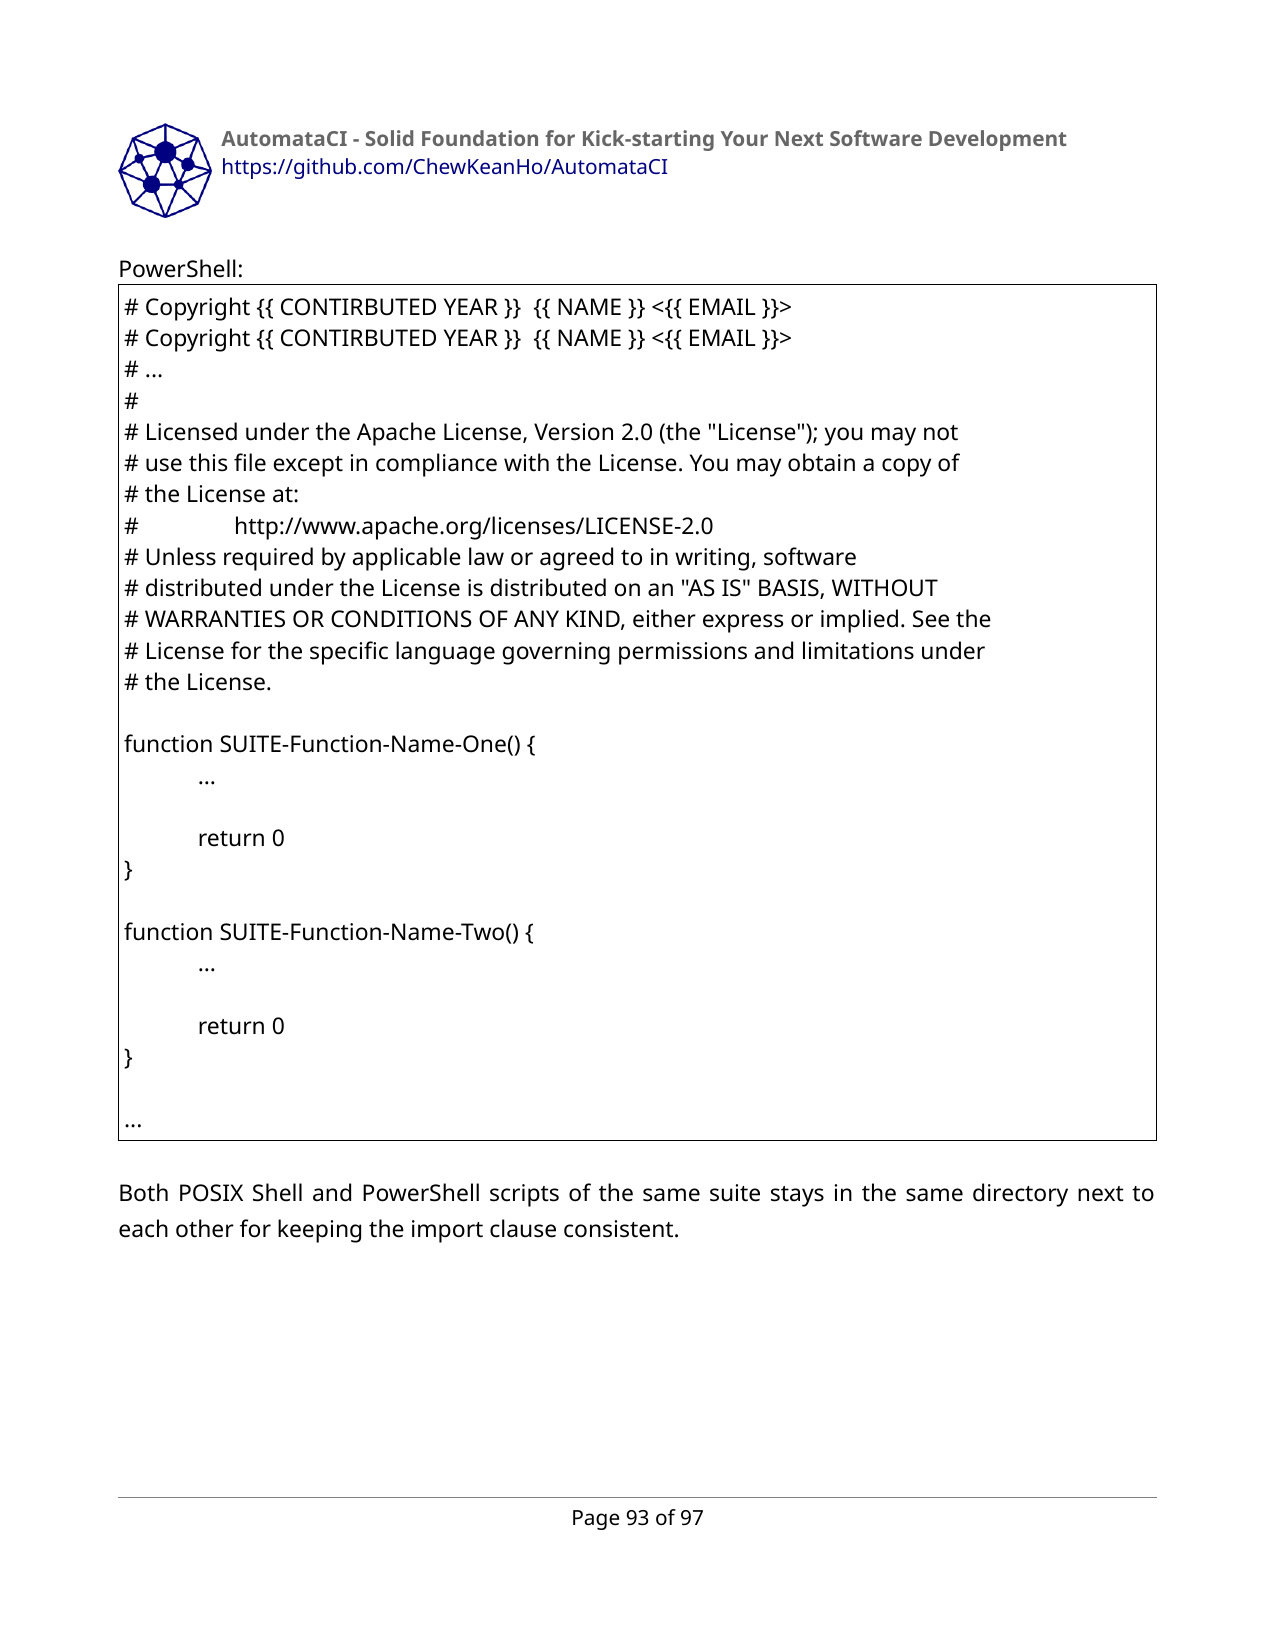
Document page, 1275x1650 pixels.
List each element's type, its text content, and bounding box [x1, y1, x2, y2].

table_header # Copyright {{ CONTIRBUTED YEAR }} {{ NAME }} <{{ EMAIL }}> # Copyright {{ CONTIRBUTED YEAR }} {{ NAME }} <{{ EMAIL }}> # ... # # Licensed under the Apache License, Version 2.0 (the "License"); you may not # use this file except in compliance with the License. You may obtain a copy of # the License at: # http://www.apache.org/licenses/LICENSE-2.0 # Unless required by applicable law or agreed to in writing, software # distributed under the License is distributed on an "AS IS" BASIS, WITHOUT # WARRANTIES OR CONDITIONS OF ANY KIND, either express or implied. See the # License for the specific language governing permissions and limitations under # the License. function SUITE-Function-Name-One() { … return 0 } function SUITE-Function-Name-Two() { … return 0 } ... [119, 285, 1156, 1140]
text Both POSIX Shell and PowerShell scripts of the same suite stays in the same directory next to each other for keeping the import clause consistent. [118, 1177, 1157, 1244]
text PowerShell: [118, 253, 1157, 284]
picture [118, 123, 212, 218]
